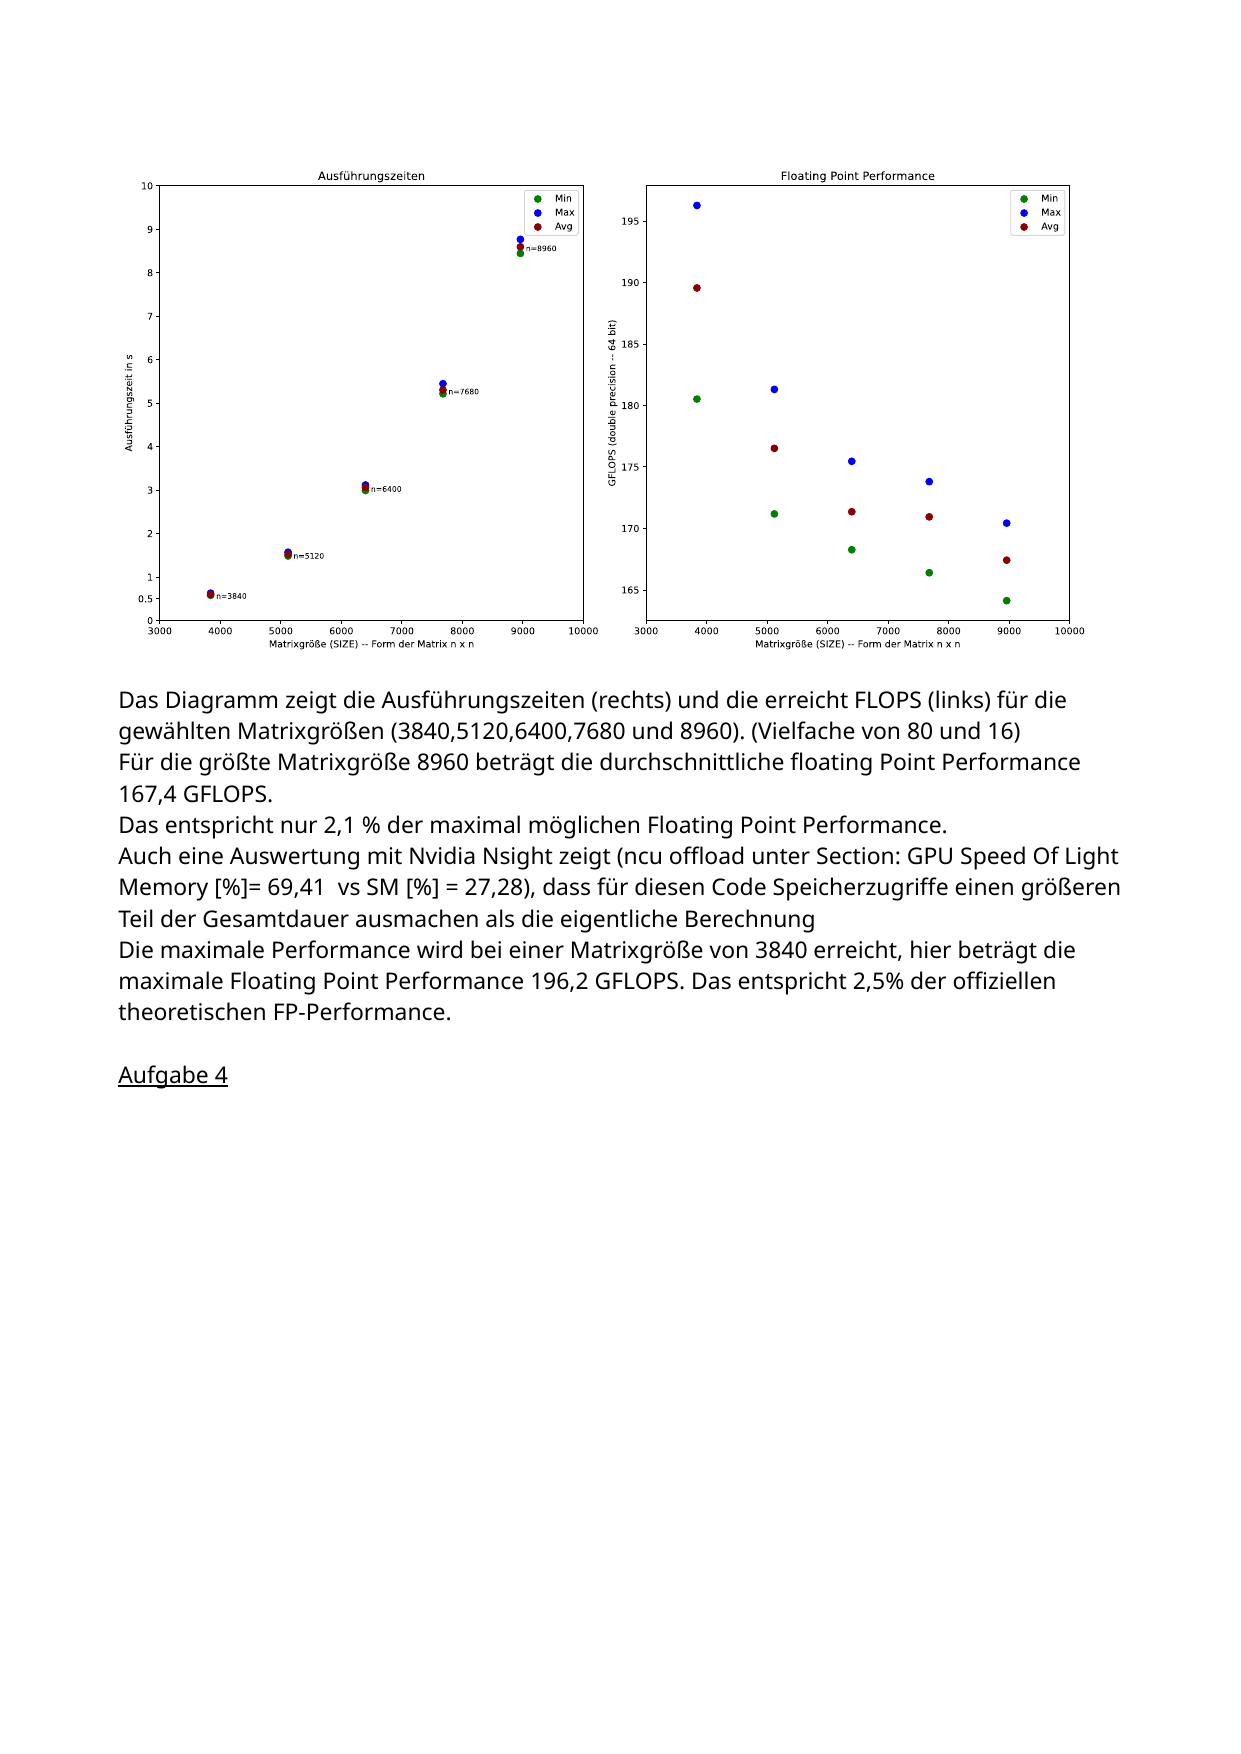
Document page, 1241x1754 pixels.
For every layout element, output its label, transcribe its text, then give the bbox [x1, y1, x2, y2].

text Das entspricht nur 2,1 % der maximal möglichen Floating Point Performance. [118, 809, 1122, 840]
text Das Diagramm zeigt die Ausführungszeiten (rechts) und die erreicht FLOPS (links) für die gewählten Matrixgrößen (3840,5120,6400,7680 und 8960). (Vielfache von 80 und 16) [118, 684, 1122, 746]
text Für die größte Matrixgröße 8960 beträgt die durchschnittliche floating Point Performance 167,4 GFLOPS. [118, 746, 1122, 809]
text Auch eine Auswertung mit Nvidia Nsight zeigt (ncu offload unter Section: GPU Speed Of Light Memory [%]= 69,41 vs SM [%] = 27,28), dass für diesen Code Speicherzugriffe einen größeren Teil der Gesamtdauer ausmachen als die eigentliche Berechnung [118, 840, 1122, 934]
text Aufgabe 4 [118, 1059, 1122, 1090]
text Die maximale Performance wird bei einer Matrixgröße von 3840 erreicht, hier beträgt die maximale Floating Point Performance 196,2 GFLOPS. Das entspricht 2,5% der offiziellen theoretischen FP-Performance. [118, 934, 1122, 1028]
